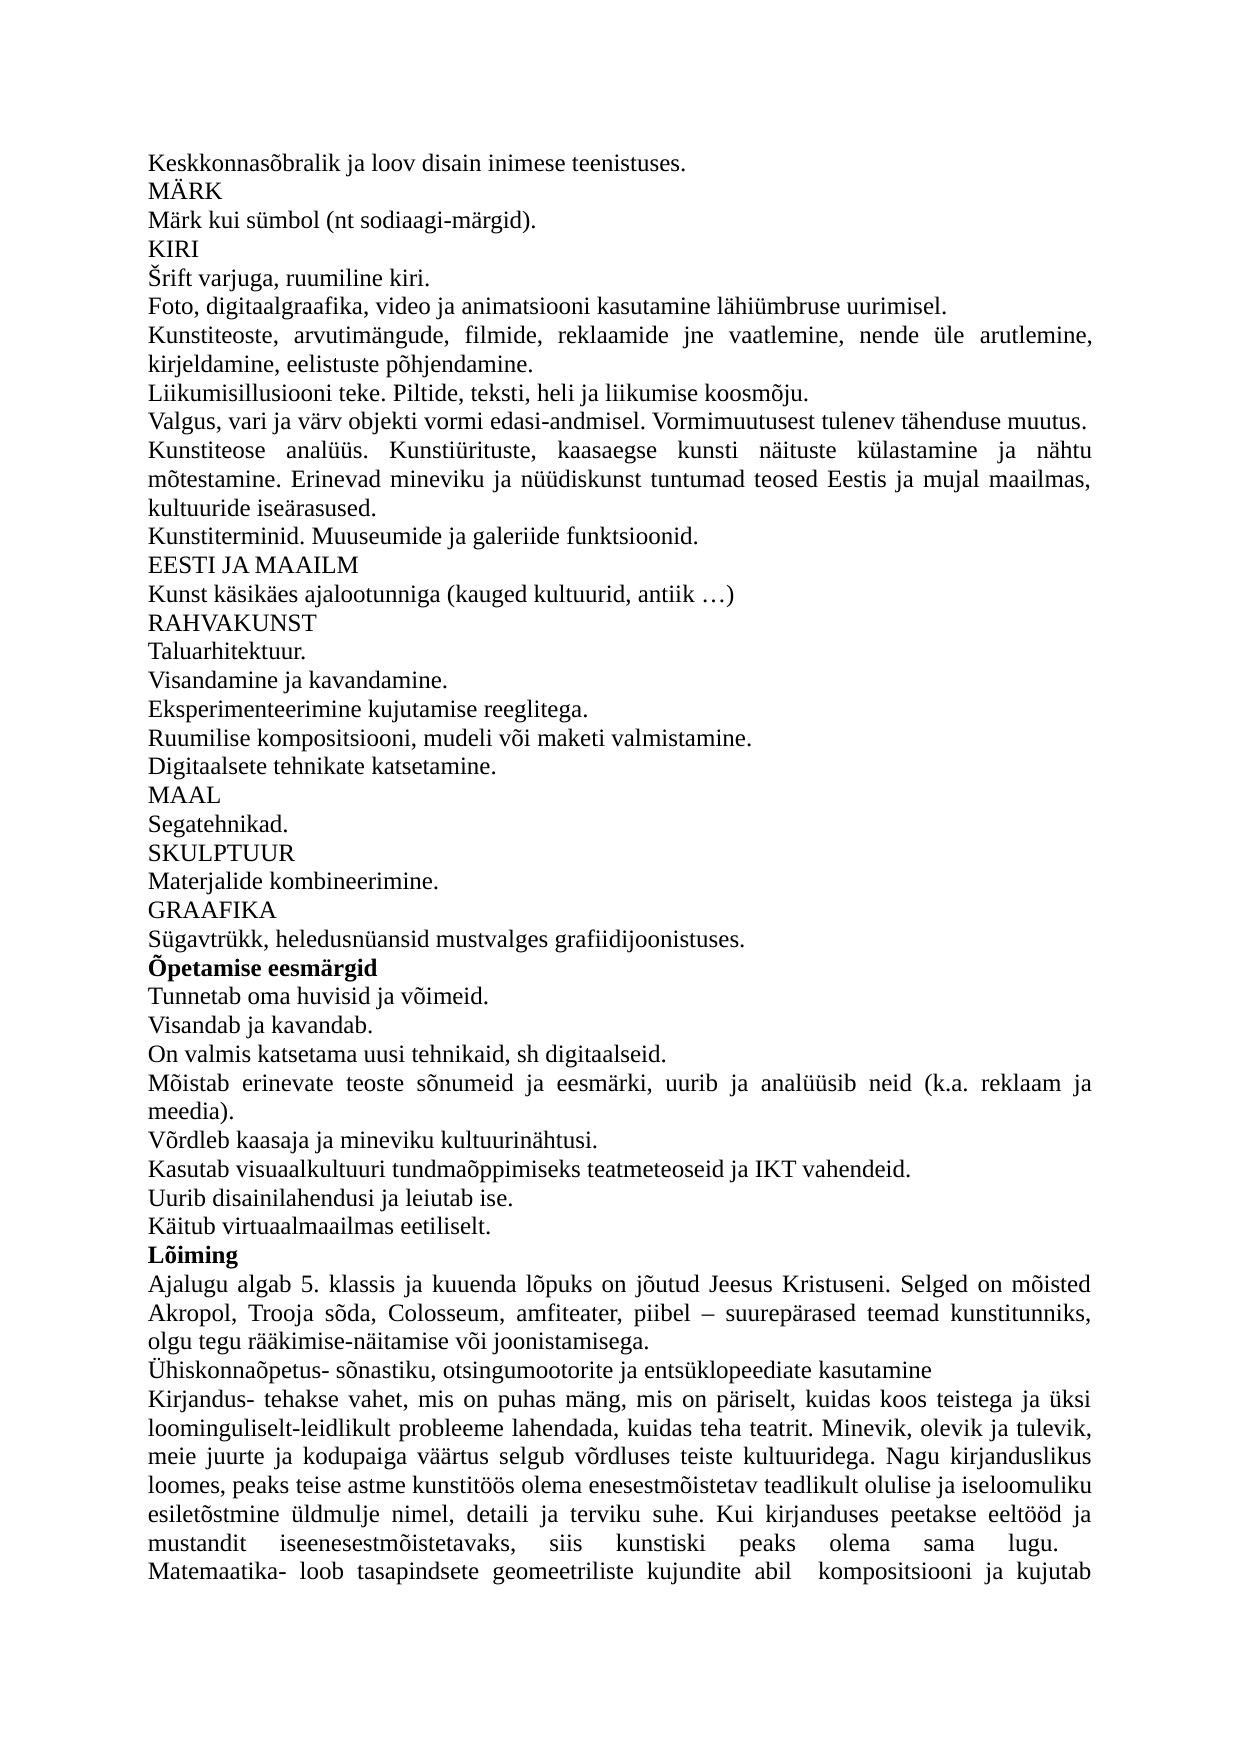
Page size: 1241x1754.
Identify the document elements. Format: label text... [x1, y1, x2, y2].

text Ühiskonnaõpetus- sõnastiku, otsingumootorite ja entsüklopeediate kasutamine [148, 1355, 1093, 1384]
text Kunst käsikäes ajalootunniga (kauged kultuurid, antiik …) [148, 579, 1093, 608]
text Mõistab erinevate teoste sõnumeid ja eesmärki, uurib ja analüüsib neid (k.a. reklaam ja meedia). [148, 1068, 1093, 1125]
text Ruumilise kompositsiooni, mudeli või maketi valmistamine. [148, 723, 1093, 751]
text Kirjandus- tehakse vahet, mis on puhas mäng, mis on päriselt, kuidas koos teistega ja üksi loominguliselt-leidlikult probleeme lahendada, kuidas teha teatrit. Minevik, olevik ja tulevik, meie juurte ja kodupaiga väärtus selgub võrdluses teiste kultuuridega. Nagu kirjanduslikus loomes, peaks teise astme kunstitöös olema enesestmõistetav teadlikult olulise ja iseloomuliku esiletõstmine üldmulje nimel, detaili ja terviku suhe. Kui kirjanduses peetakse eeltööd ja mustandit iseenesestmõistetavaks, siis kunstiski peaks olema sama lugu. Matemaatika- loob tasapindsete geomeetriliste kujundite abil kompositsiooni ja kujutab [148, 1384, 1093, 1585]
text Ajalugu algab 5. klassis ja kuuenda lõpuks on jõutud Jeesus Kristuseni. Selged on mõisted Akropol, Trooja sõda, Colosseum, amfiteater, piibel – suurepärased teemad kunstitunniks, olgu tegu rääkimise-näitamise või joonistamisega. [148, 1269, 1093, 1355]
text Materjalide kombineerimine. [148, 866, 1093, 895]
text Valgus, vari ja värv objekti vormi edasi-andmisel. Vormimuutusest tulenev tähenduse muutus. [148, 406, 1093, 435]
text GRAAFIKA [148, 895, 1093, 924]
text Kunstiterminid. Muuseumide ja galeriide funktsioonid. [148, 521, 1093, 550]
text Kunstiteose analüüs. Kunstiürituste, kaasaegse kunsti näituste külastamine ja nähtu mõtestamine. Erinevad mineviku ja nüüdiskunst tuntumad teosed Eestis ja mujal maailmas, kultuuride iseärasused. [148, 435, 1093, 521]
text Õpetamise eesmärgid [148, 953, 1093, 981]
text Šrift varjuga, ruumiline kiri. [148, 263, 1093, 291]
text Digitaalsete tehnikate katsetamine. [148, 751, 1093, 780]
text Sügavtrükk, heledusnüansid mustvalges grafiidijoonistuses. [148, 924, 1093, 953]
text MÄRK [148, 176, 1093, 205]
text Tunnetab oma huvisid ja võimeid. [148, 981, 1093, 1010]
text Uurib disainilahendusi ja leiutab ise. [148, 1183, 1093, 1211]
text On valmis katsetama uusi tehnikaid, sh digitaalseid. [148, 1039, 1093, 1068]
text KIRI [148, 234, 1093, 263]
text Foto, digitaalgraafika, video ja animatsiooni kasutamine lähiümbruse uurimisel. [148, 291, 1093, 320]
text Lõiming [148, 1240, 1093, 1269]
text Võrdleb kaasaja ja mineviku kultuurinähtusi. [148, 1125, 1093, 1154]
text Käitub virtuaalmaailmas eetiliselt. [148, 1211, 1093, 1240]
text EESTI JA MAAILM [148, 550, 1093, 579]
text Eksperimenteerimine kujutamise reeglitega. [148, 694, 1093, 723]
text Kunstiteoste, arvutimängude, filmide, reklaamide jne vaatlemine, nende üle arutlemine, kirjeldamine, eelistuste põhjendamine. [148, 320, 1093, 378]
text RAHVAKUNST [148, 608, 1093, 636]
text Visandab ja kavandab. [148, 1010, 1093, 1039]
text SKULPTUUR [148, 838, 1093, 866]
text Taluarhitektuur. [148, 636, 1093, 665]
text Visandamine ja kavandamine. [148, 665, 1093, 694]
text Segatehnikad. [148, 809, 1093, 838]
text Liikumisillusiooni teke. Piltide, teksti, heli ja liikumise koosmõju. [148, 378, 1093, 406]
text MAAL [148, 780, 1093, 809]
text Kasutab visuaalkultuuri tundmaõppimiseks teatmeteoseid ja IKT vahendeid. [148, 1154, 1093, 1183]
text Keskkonnasõbralik ja loov disain inimese teenistuses. [148, 148, 1093, 176]
text Märk kui sümbol (nt sodiaagi-märgid). [148, 205, 1093, 234]
